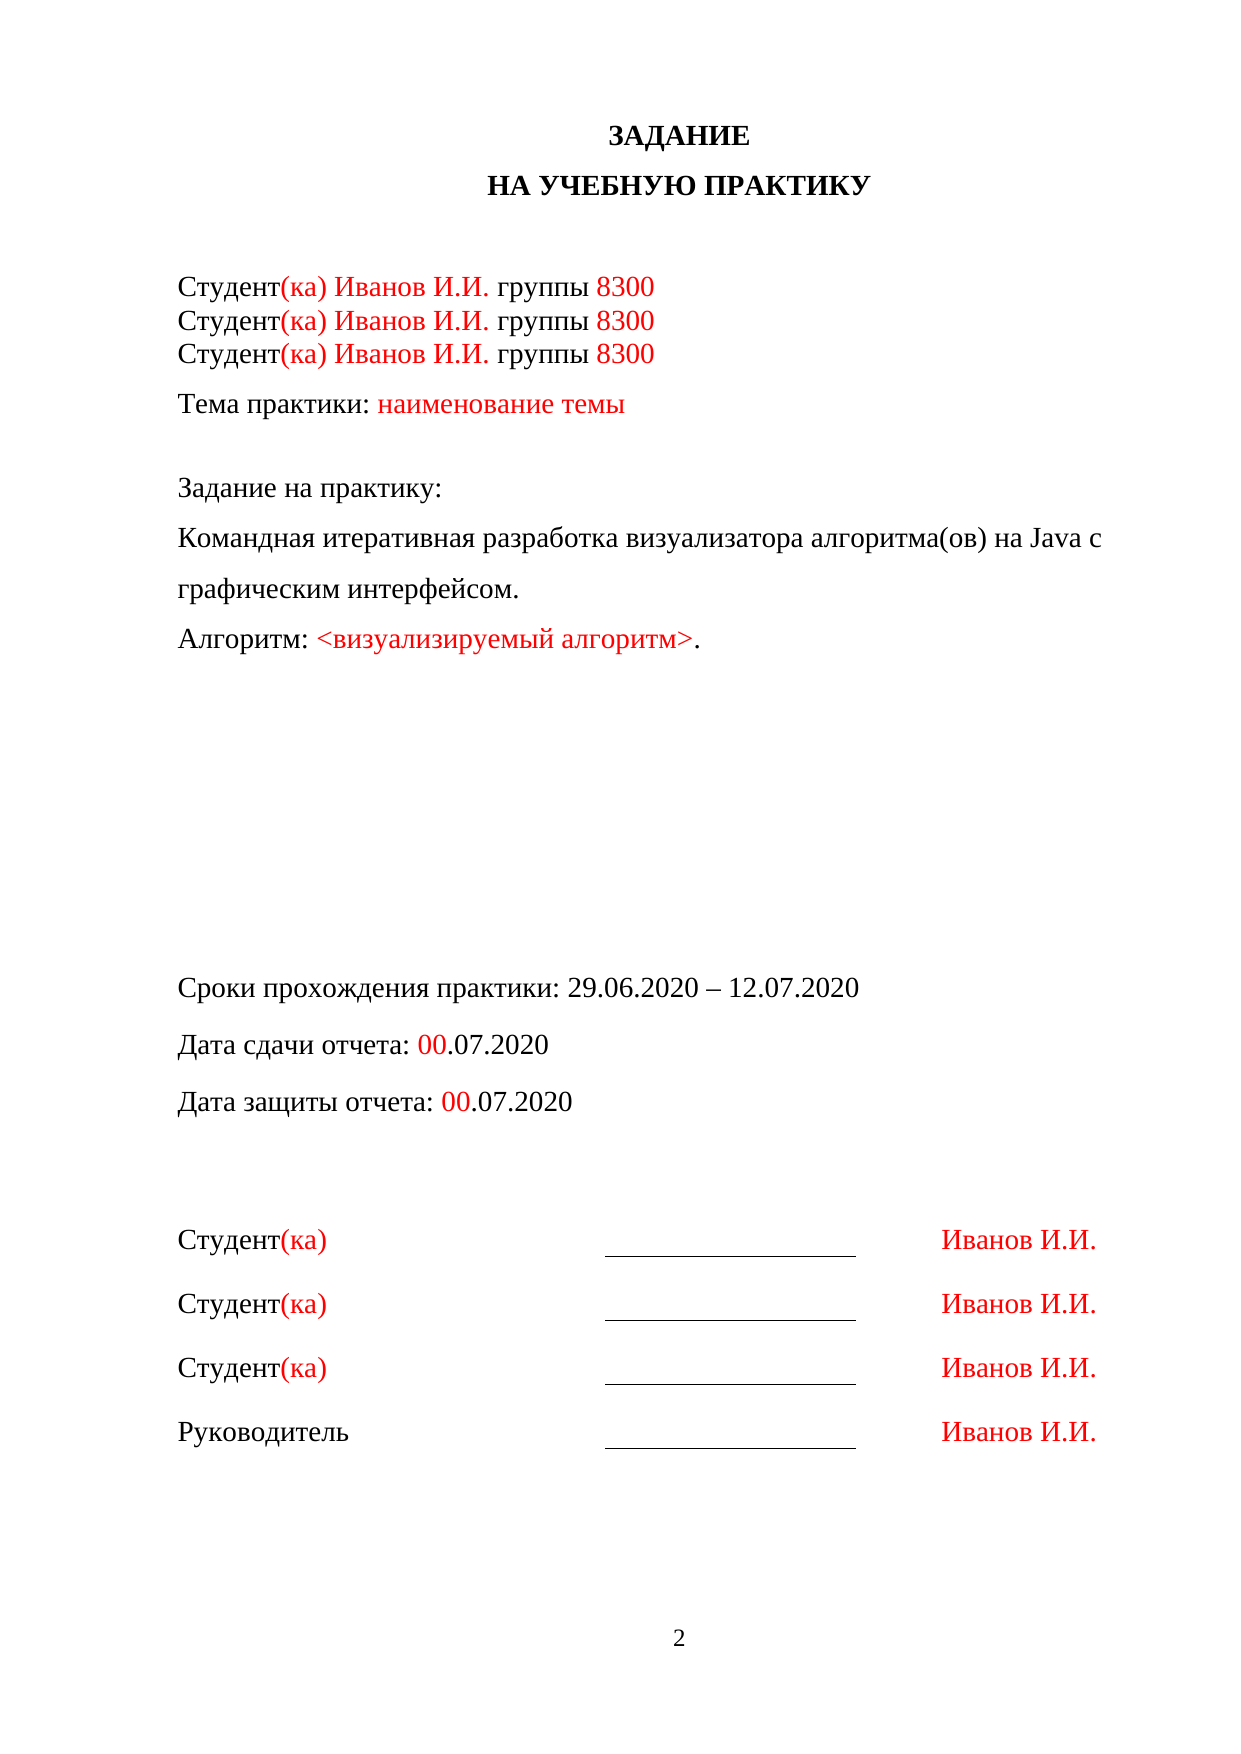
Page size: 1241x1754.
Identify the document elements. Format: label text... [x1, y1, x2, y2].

table_cell Иванов И.И. [856, 1256, 1181, 1320]
table_cell Студент(ка) Иванов И.И. группы 8300 [166, 303, 1181, 336]
table_cell [605, 1385, 856, 1448]
table_cell [605, 1192, 856, 1256]
table_cell Дата сдачи отчета: 00.07.2020 [166, 1027, 1181, 1084]
table_cell Студент(ка) Иванов И.И. группы 8300 Тема практики: наименование темы [166, 336, 1181, 470]
text на учебную практику [177, 168, 1181, 202]
text ЗАДАНИЕ [177, 118, 1181, 152]
table_cell Студент(ка) [166, 1192, 605, 1256]
table_cell [605, 1321, 856, 1384]
table_cell Дата защиты отчета: 00.07.2020 [166, 1084, 1181, 1141]
table_cell Руководитель [166, 1384, 605, 1448]
table_cell Задание на практику: Командная итеративная разработка визуализатора алгоритма(ов) на Java с графическим интерфейсом. Алгоритм: <визуализируемый алгоритм>. [166, 470, 1181, 970]
table_cell Иванов И.И. [856, 1320, 1181, 1384]
table_cell Сроки прохождения практики: 29.06.2020 – 12.07.2020 [166, 970, 1181, 1027]
table_cell [166, 1141, 1181, 1192]
table_cell Студент(ка) [166, 1256, 605, 1320]
table_cell Иванов И.И. [856, 1192, 1181, 1256]
table_header Студент(ка) Иванов И.И. группы 8300 [166, 269, 1181, 303]
table_cell [605, 1257, 856, 1320]
table_cell Студент(ка) [166, 1320, 605, 1384]
table_cell Иванов И.И. [856, 1384, 1181, 1448]
